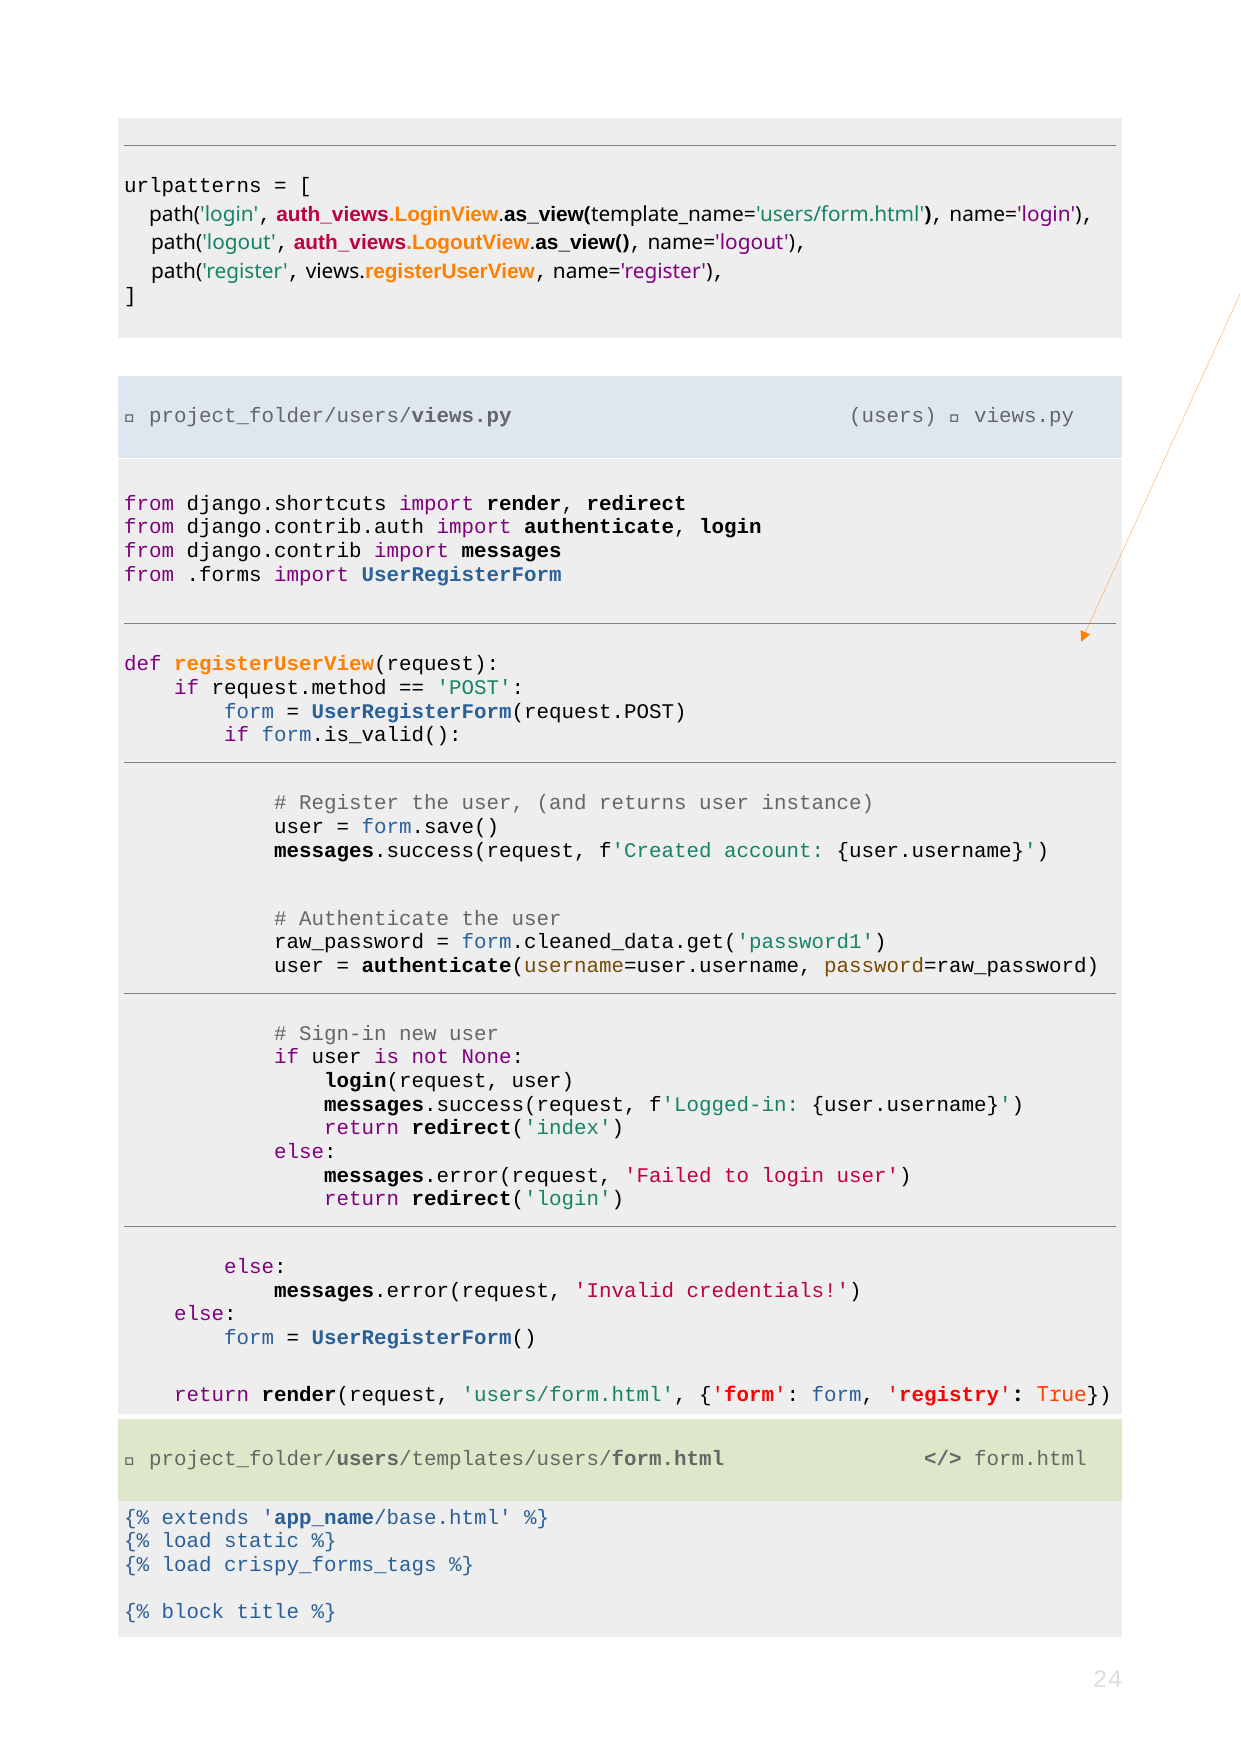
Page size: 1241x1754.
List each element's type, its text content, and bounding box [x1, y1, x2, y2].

table_header 📝 project_folder/users/views.py (users) 🐍 views.py [118, 376, 1122, 458]
subtitle Implementing auth_views and registerUserView [118, 359, 1122, 363]
table_header 📝 project_folder/users/templates/users/form.html </> form.html [118, 1419, 1122, 1501]
table_cell from django.shortcuts import render, redirect from django.contrib.auth import authenticate, login from django.contrib import messages from .forms import UserRegisterForm def registerUserView(request): if request.method == 'POST': form = UserRegisterForm(request.POST) if form.is_valid(): # Register the user, (and returns user instance) user = form.save() messages.success(request, f'Created account: {user.username}') # Authenticate the user raw_password = form.cleaned_data.get('password1') user = authenticate(username=user.username, password=raw_password) # Sign-in new user if user is not None: login(request, user) messages.success(request, f'Logged-in: {user.username}') return redirect('index') else: messages.error(request, 'Failed to login user') return redirect('login') else: messages.error(request, 'Invalid credentials!') else: form = UserRegisterForm() return render(request, 'users/form.html', {'form': form, 'registry': True}) [118, 459, 1122, 1414]
table_cell {% extends 'app_name/base.html' %} {% load static %} {% load crispy_forms_tags %} {% block title %} [118, 1501, 1122, 1637]
table_cell urlpatterns = [ path('login', auth_views.LoginView.as_view(template_name='users/form.html'), name='login'), path('logout', auth_views.LogoutView.as_view(), name='logout'), path('register', views.registerUserView, name='register'), ] [118, 118, 1122, 338]
